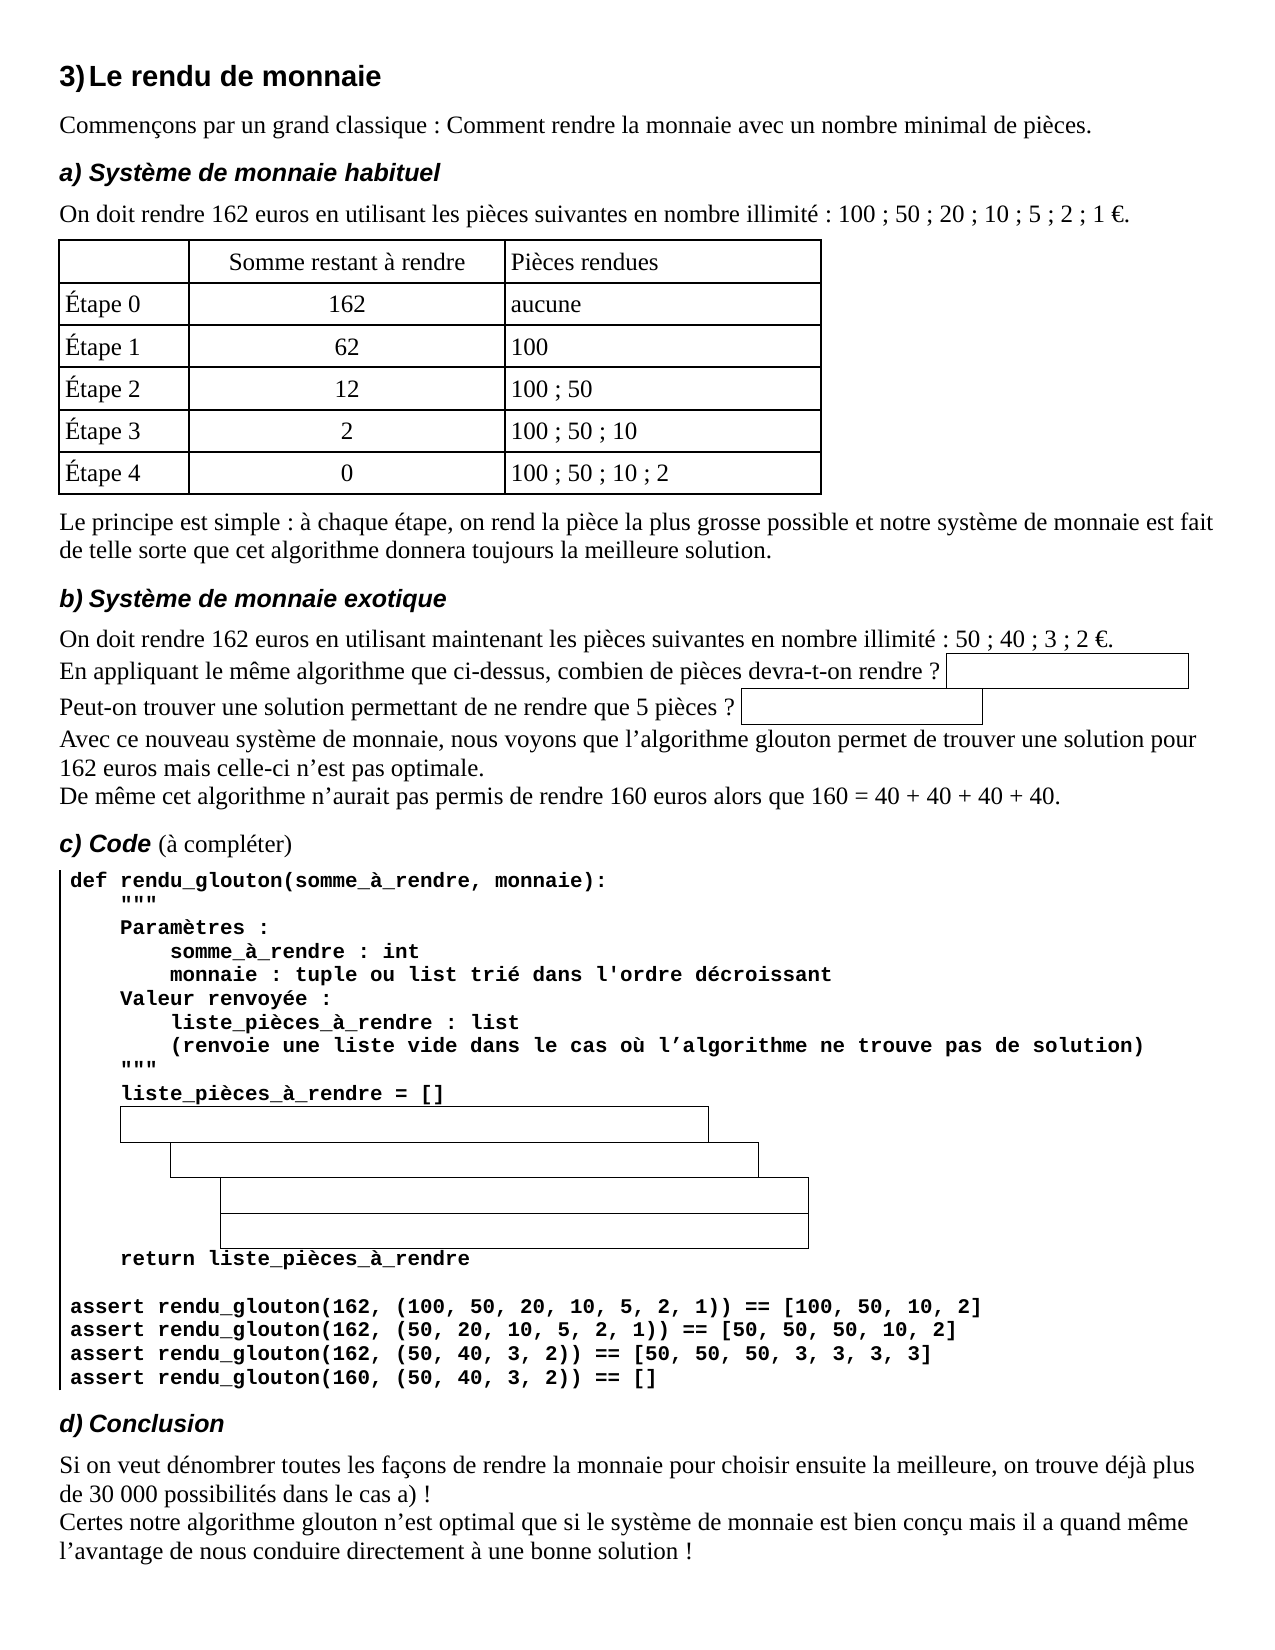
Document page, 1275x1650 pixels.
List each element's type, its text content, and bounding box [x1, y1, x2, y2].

text On doit rendre 162 euros en utilisant maintenant les pièces suivantes en nombre illimité : 50 ; 40 ; 3 ; 2 €. [59, 624, 1216, 653]
text assert rendu_glouton(162, (50, 40, 3, 2)) == [50, 50, 50, 3, 3, 3, 3] [61, 1343, 1216, 1367]
text Paramètres : [61, 917, 1216, 941]
table_cell Étape 4 [60, 453, 188, 493]
text (renvoie une liste vide dans le cas où l’algorithme ne trouve pas de solution) [61, 1035, 1216, 1059]
text def rendu_glouton(somme_à_rendre, monnaie): [61, 870, 1216, 893]
text On doit rendre 162 euros en utilisant les pièces suivantes en nombre illimité : 100 ; 50 ; 20 ; 10 ; 5 ; 2 ; 1 €. [59, 199, 1216, 227]
text liste_pièces_à_rendre : list [61, 1012, 1216, 1035]
list Système de monnaie habituel [59, 158, 1216, 187]
table_cell Étape 1 [60, 326, 188, 366]
text Commençons par un grand classique : Comment rendre la monnaie avec un nombre minimal de pièces. [59, 110, 1216, 139]
table_cell aucune [506, 284, 820, 324]
text Valeur renvoyée : [61, 988, 1216, 1012]
table_cell 100 ; 50 ; 10 [506, 411, 820, 451]
text [983, 688, 1216, 724]
table_header [60, 241, 188, 282]
text Si on veut dénombrer toutes les façons de rendre la monnaie pour choisir ensuite la meilleure, on trouve déjà plus de 30 000 possibilités dans le cas a) ! [59, 1450, 1216, 1507]
list Code (à compléter) [59, 829, 1216, 858]
text monnaie : tuple ou list trié dans l'ordre décroissant [61, 964, 1216, 988]
text De même cet algorithme n’aurait pas permis de rendre 160 euros alors que 160 = 40 + 40 + 40 + 40. [59, 781, 1216, 810]
text assert rendu_glouton(162, (50, 20, 10, 5, 2, 1)) == [50, 50, 50, 10, 2] [61, 1319, 1216, 1343]
text Certes notre algorithme glouton n’est optimal que si le système de monnaie est bien conçu mais il a quand même l’avantage de nous conduire directement à une bonne solution ! [59, 1507, 1216, 1565]
list Système de monnaie exotique [59, 583, 1216, 612]
text En appliquant le même algorithme que ci-dessus, combien de pièces devra-t-on rendre ? [59, 653, 946, 688]
table_cell Étape 2 [60, 368, 188, 408]
text assert rendu_glouton(162, (100, 50, 20, 10, 5, 2, 1)) == [100, 50, 10, 2] [61, 1296, 1216, 1319]
table_cell 162 [190, 284, 504, 324]
table_header Pièces rendues [506, 241, 820, 282]
text """ [61, 1059, 1216, 1083]
text somme_à_rendre : int [61, 941, 1216, 964]
table_cell 12 [190, 368, 504, 408]
table_cell 0 [190, 453, 504, 493]
table_cell 100 [506, 326, 820, 366]
text """ [61, 893, 1216, 917]
text liste_pièces_à_rendre = [] [61, 1083, 1216, 1106]
table_cell Étape 0 [60, 284, 188, 324]
table_cell 2 [190, 411, 504, 451]
text assert rendu_glouton(160, (50, 40, 3, 2)) == [] [61, 1367, 1216, 1390]
table_cell 100 ; 50 [506, 368, 820, 408]
text Peut-on trouver une solution permettant de ne rendre que 5 pièces ? [59, 688, 741, 724]
table_cell 100 ; 50 ; 10 ; 2 [506, 453, 820, 493]
list Le rendu de monnaie [59, 59, 1216, 93]
table_cell Étape 3 [60, 411, 188, 451]
list Conclusion [59, 1409, 1216, 1438]
text Avec ce nouveau système de monnaie, nous voyons que l’algorithme glouton permet de trouver une solution pour 162 euros mais celle-ci n’est pas optimale. [59, 724, 1216, 781]
table_cell 62 [190, 326, 504, 366]
text return liste_pièces_à_rendre [61, 1248, 1216, 1272]
table_header Somme restant à rendre [190, 241, 504, 282]
text Le principe est simple : à chaque étape, on rend la pièce la plus grosse possible et notre système de monnaie est fait de telle sorte que cet algorithme donnera toujours la meilleure solution. [59, 507, 1216, 564]
